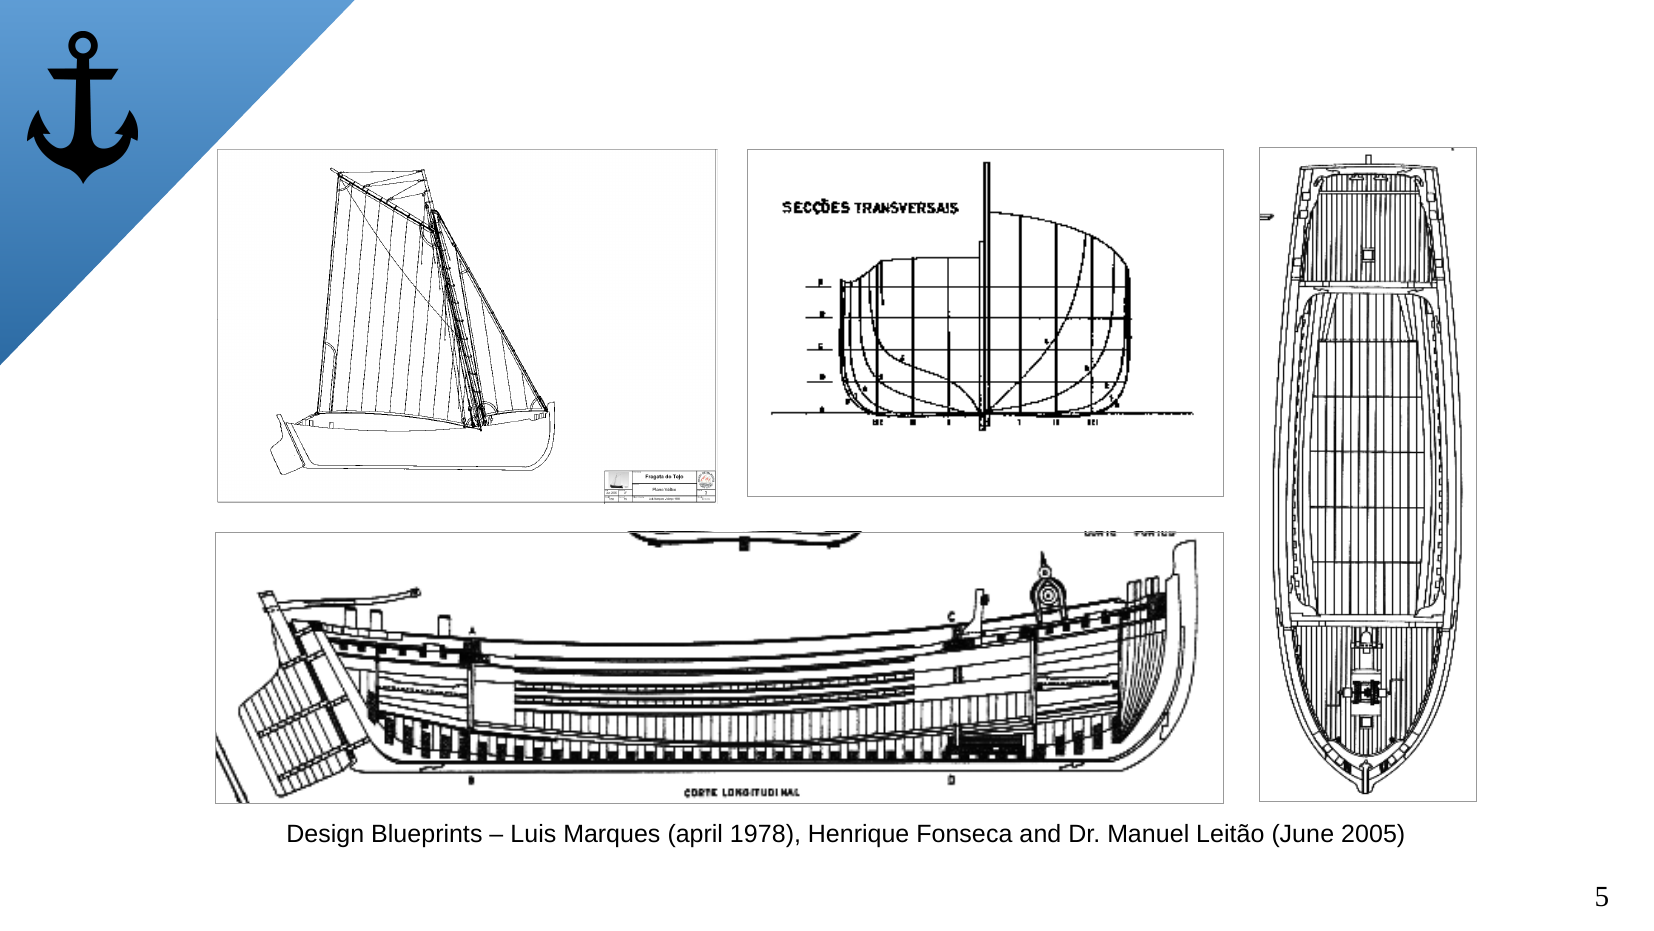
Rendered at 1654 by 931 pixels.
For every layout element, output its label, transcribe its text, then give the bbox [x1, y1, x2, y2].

picture [217, 149, 718, 504]
picture [215, 531, 1224, 804]
picture [1259, 147, 1477, 802]
text_box 5 [1594, 876, 1620, 916]
picture [747, 149, 1224, 497]
text_box [0, 0, 355, 366]
picture [27, 31, 138, 184]
text_box Design Blueprints – Luis Marques (april 1978), Henrique Fonseca and Dr. Manuel Leitão (June 2005) [271, 811, 1424, 855]
